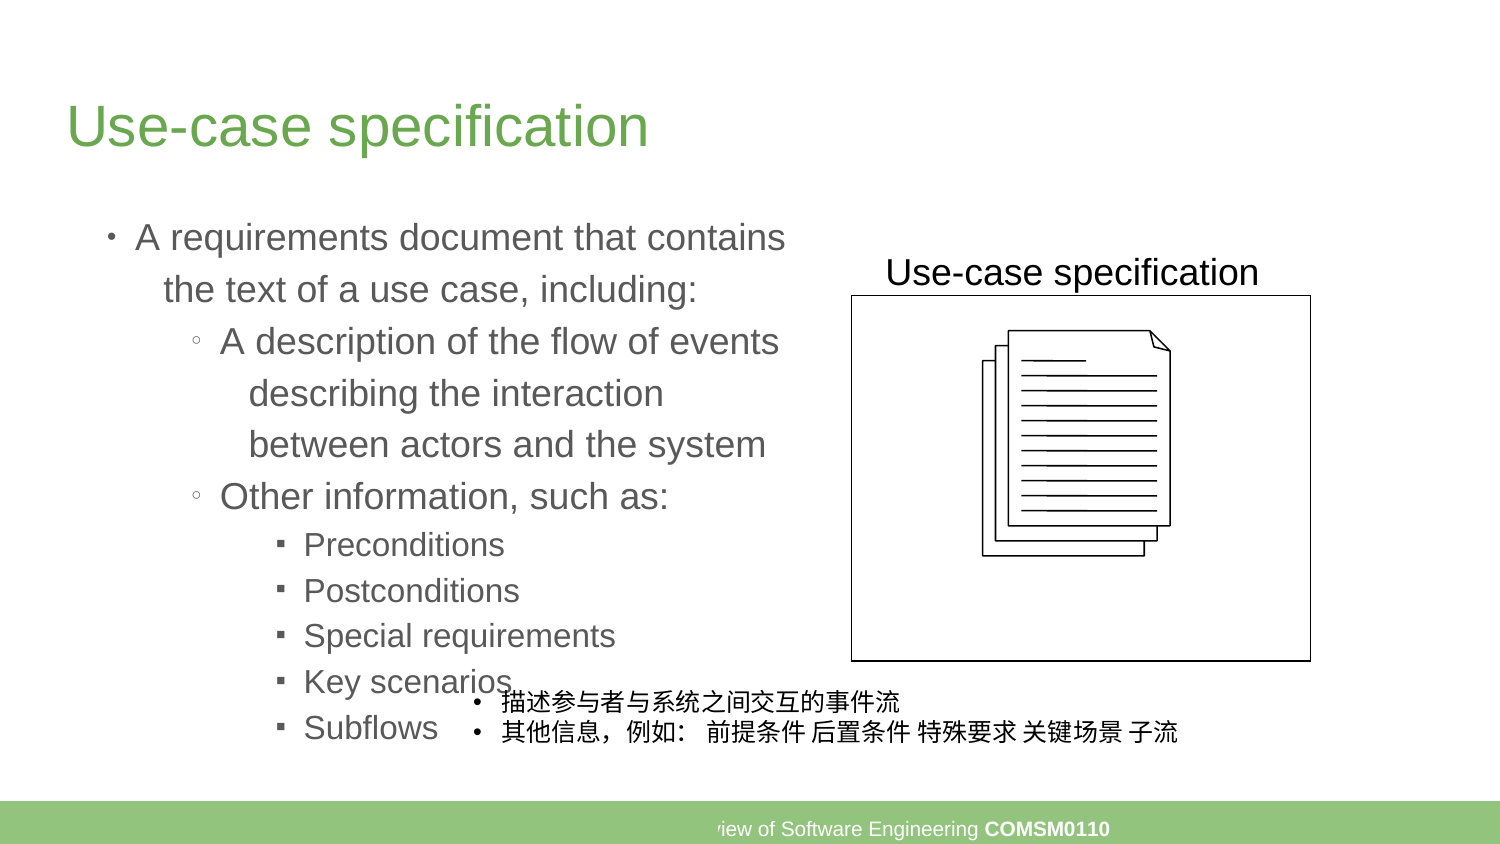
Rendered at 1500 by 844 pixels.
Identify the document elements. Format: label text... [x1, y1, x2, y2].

text_box Use-case specification [870, 240, 1302, 295]
text_box [982, 330, 1171, 556]
list A requirements document that contains the text of a use case, including: A description of the flow of events describing the interaction between actors and the system Other information, such as: Preconditions Postconditions Special requirements Key scenarios Subflows [91, 191, 816, 791]
text_box 描述参与者与系统之间交互的事件流 其他信息，例如： 前提条件 后置条件 特殊要求 关键场景 子流 [458, 679, 1245, 756]
text_box Use-case specification [870, 296, 1302, 302]
title Use-case specification [51, 72, 1449, 167]
